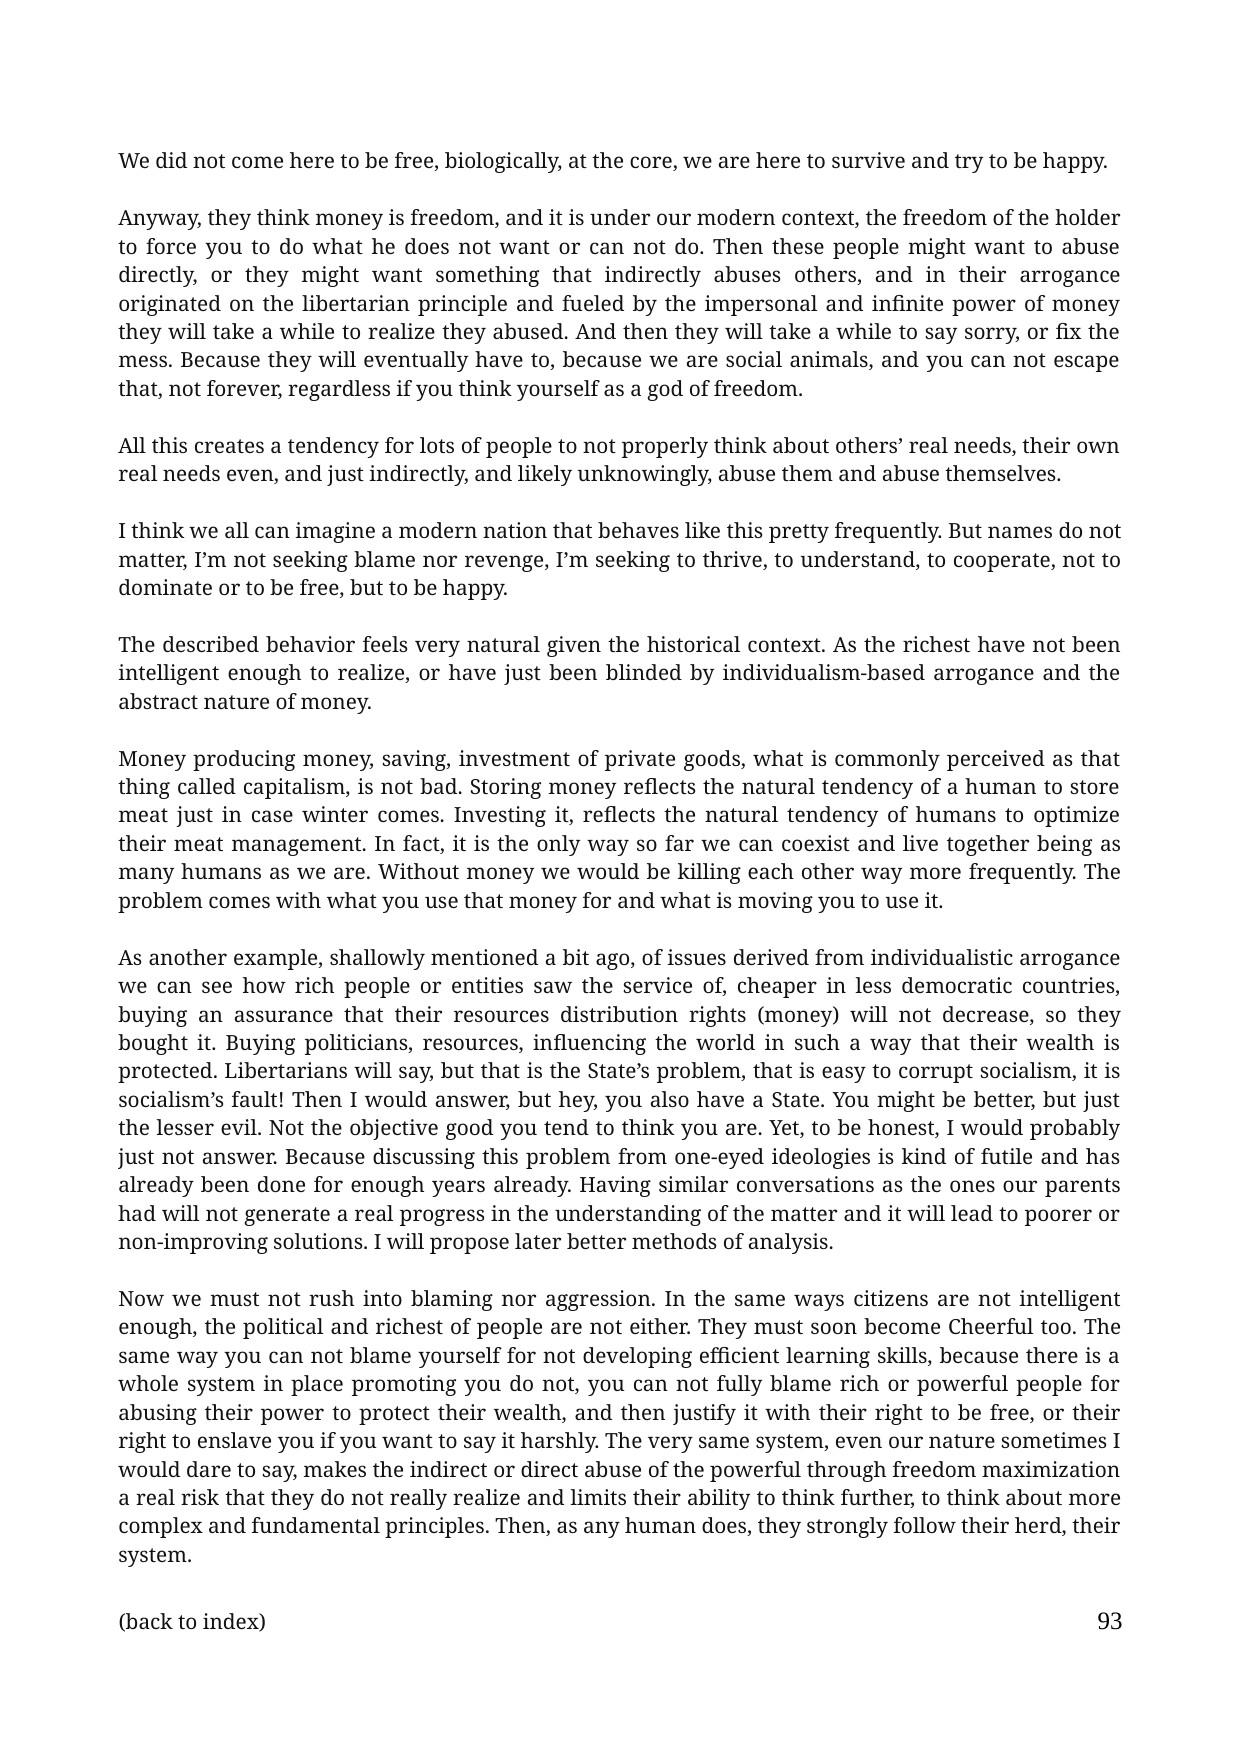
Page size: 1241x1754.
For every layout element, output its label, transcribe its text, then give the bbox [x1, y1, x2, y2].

text I think we all can imagine a modern nation that behaves like this pretty frequently. But names do not matter, I’m not seeking blame nor revenge, I’m seeking to thrive, to understand, to cooperate, not to dominate or to be free, but to be happy. [118, 516, 1122, 602]
text Anyway, they think money is freedom, and it is under our modern context, the freedom of the holder to force you to do what he does not want or can not do. Then these people might want to abuse directly, or they might want something that indirectly abuses others, and in their arrogance originated on the libertarian principle and fueled by the impersonal and infinite power of money they will take a while to realize they abused. And then they will take a while to say sorry, or fix the mess. Because they will eventually have to, because we are social animals, and you can not escape that, not forever, regardless if you think yourself as a god of freedom. [118, 203, 1122, 402]
text As another example, shallowly mentioned a bit ago, of issues derived from individualistic arrogance we can see how rich people or entities saw the service of, cheaper in less democratic countries, buying an assurance that their resources distribution rights (money) will not decrease, so they bought it. Buying politicians, resources, influencing the world in such a way that their wealth is protected. Libertarians will say, but that is the State’s problem, that is easy to corrupt socialism, it is socialism’s fault! Then I would answer, but hey, you also have a State. You might be better, but just the lesser evil. Not the objective good you tend to think you are. Yet, to be honest, I would probably just not answer. Because discussing this problem from one-eyed ideologies is kind of futile and has already been done for enough years already. Having similar conversations as the ones our parents had will not generate a real progress in the understanding of the matter and it will lead to poorer or non-improving solutions. I will propose later better methods of analysis. [118, 943, 1122, 1256]
text All this creates a tendency for lots of people to not properly think about others’ real needs, their own real needs even, and just indirectly, and likely unknowingly, abuse them and abuse themselves. [118, 431, 1122, 488]
text The described behavior feels very natural given the historical context. As the richest have not been intelligent enough to realize, or have just been blinded by individualism-based arrogance and the abstract nature of money. [118, 630, 1122, 715]
text We did not come here to be free, biologically, at the core, we are here to survive and try to be happy. [118, 147, 1122, 175]
text Money producing money, saving, investment of private goods, what is commonly perceived as that thing called capitalism, is not bad. Storing money reflects the natural tendency of a human to store meat just in case winter comes. Investing it, reflects the natural tendency of humans to optimize their meat management. In fact, it is the only way so far we can coexist and live together being as many humans as we are. Without money we would be killing each other way more frequently. The problem comes with what you use that money for and what is moving you to use it. [118, 744, 1122, 914]
text Now we must not rush into blaming nor aggression. In the same ways citizens are not intelligent enough, the political and richest of people are not either. They must soon become Cheerful too. The same way you can not blame yourself for not developing efficient learning skills, because there is a whole system in place promoting you do not, you can not fully blame rich or powerful people for abusing their power to protect their wealth, and then justify it with their right to be free, or their right to enslave you if you want to say it harshly. The very same system, even our nature sometimes I would dare to say, makes the indirect or direct abuse of the powerful through freedom maximization a real risk that they do not really realize and limits their ability to think further, to think about more complex and fundamental principles. Then, as any human does, they strongly follow their herd, their system. [118, 1284, 1122, 1568]
